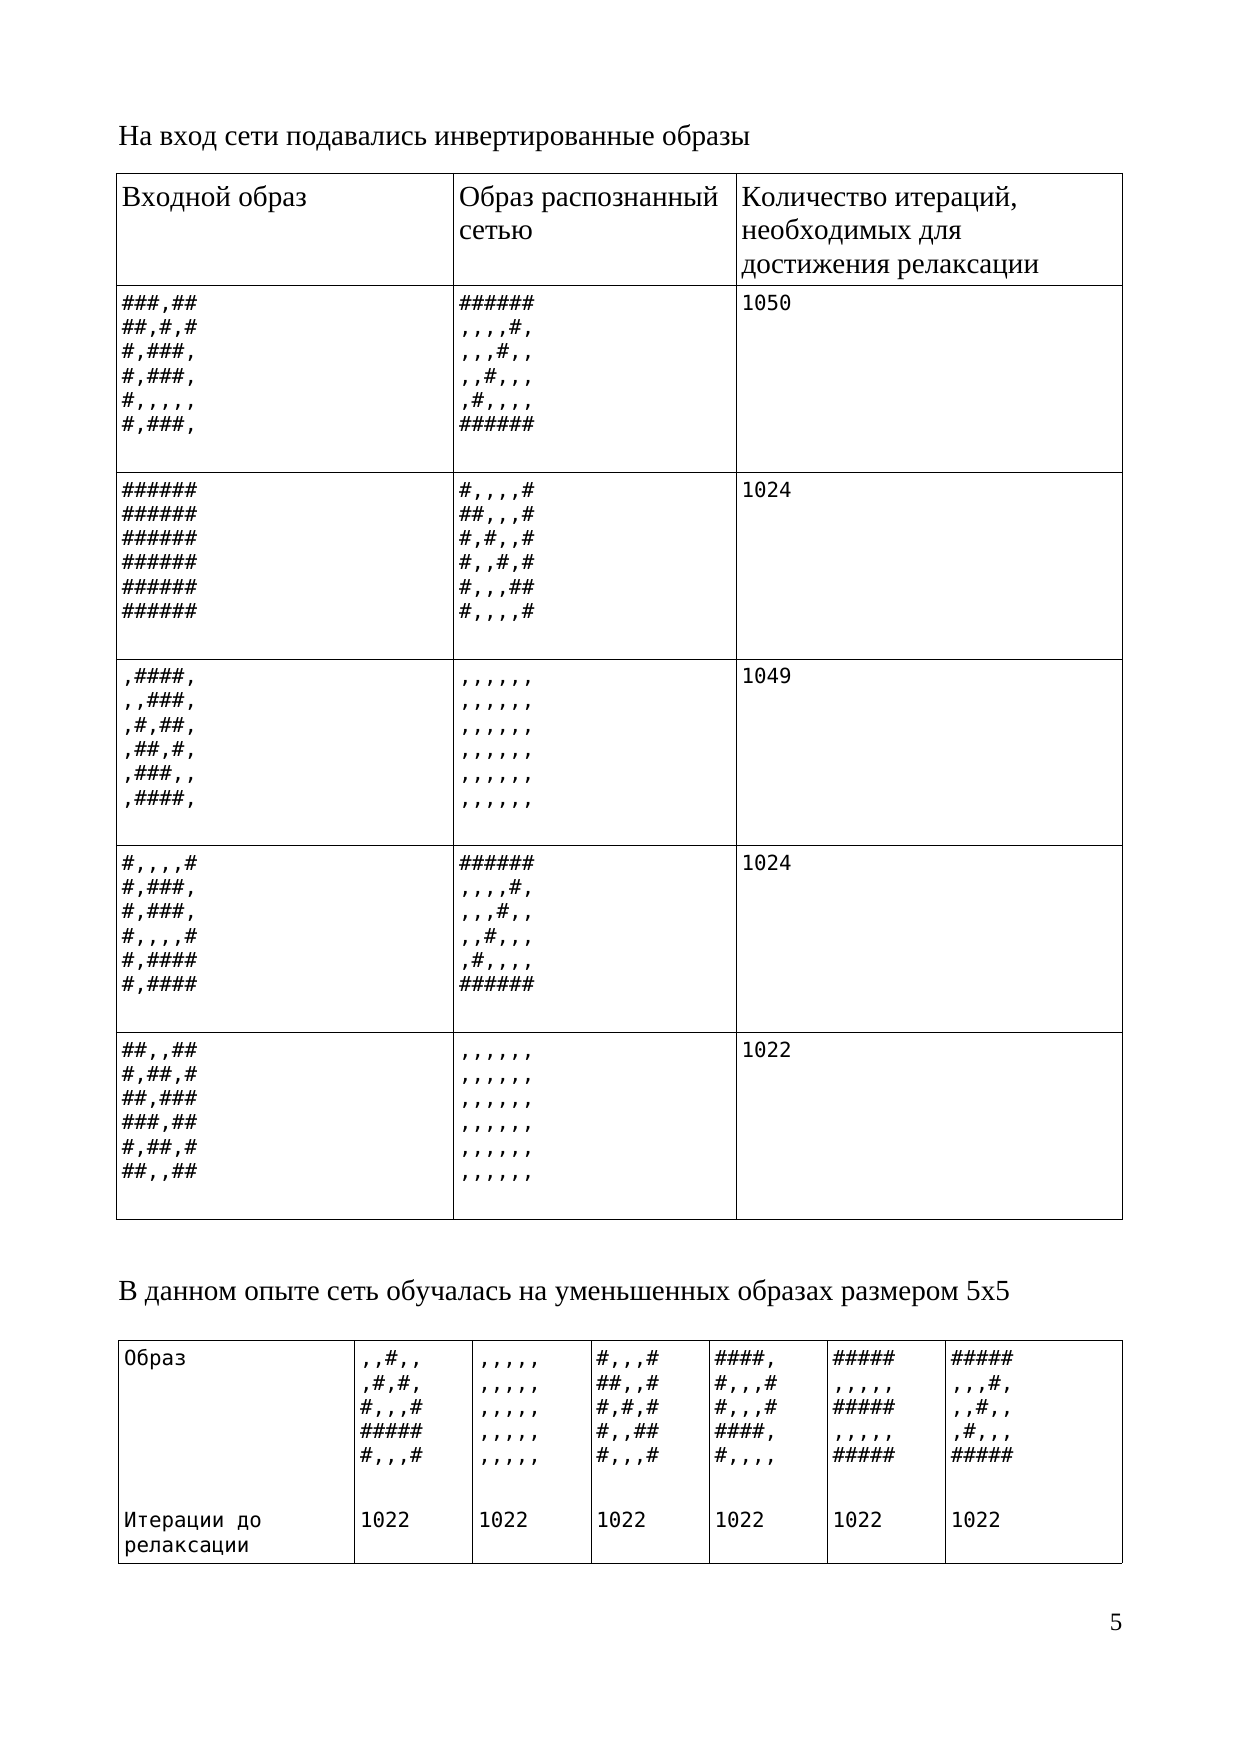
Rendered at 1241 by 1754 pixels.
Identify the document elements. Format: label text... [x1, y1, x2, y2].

table_cell Итерации до релаксации [119, 1503, 354, 1563]
table_cell ,,,,,, ,,,,,, ,,,,,, ,,,,,, ,,,,,, ,,,,,, [454, 660, 736, 845]
table_cell ,####, ,,###, ,#,##, ,##,#, ,###,, ,####, [117, 660, 453, 845]
table_cell 1022 [737, 1033, 1122, 1218]
table_header Образ распознанный сетью [454, 174, 736, 285]
table_cell ,,,,,, ,,,,,, ,,,,,, ,,,,,, ,,,,,, ,,,,,, [454, 1033, 736, 1218]
table_header #,,,# ##,,# #,#,# #,,## #,,,# [592, 1341, 709, 1503]
table_cell 1022 [946, 1503, 1122, 1563]
table_header ##### ,,,#, ,,#,, ,#,,, ##### [946, 1341, 1122, 1503]
table_header Входной образ [117, 174, 453, 285]
table_cell ###,## ##,#,# #,###, #,###, #,,,,, #,###, [117, 286, 453, 472]
table_cell #,,,,# ##,,,# #,#,,# #,,#,# #,,,## #,,,,# [454, 473, 736, 658]
table_cell 1024 [737, 473, 1122, 658]
table_cell 1022 [355, 1503, 472, 1563]
table_header Образ [119, 1341, 354, 1503]
table_cell 1050 [737, 286, 1122, 472]
table_cell 1022 [710, 1503, 827, 1563]
table_cell ###### ,,,,#, ,,,#,, ,,#,,, ,#,,,, ###### [454, 846, 736, 1032]
table_header ,,#,, ,#,#, #,,,# ##### #,,,# [355, 1341, 472, 1503]
table_cell 1022 [592, 1503, 709, 1563]
table_cell 1022 [828, 1503, 945, 1563]
table_cell 1049 [737, 660, 1122, 845]
table_cell 1022 [473, 1503, 591, 1563]
table_header Количество итераций, необходимых для достижения релаксации [737, 174, 1122, 285]
table_header ####, #,,,# #,,,# ####, #,,,, [710, 1341, 827, 1503]
table_cell 1024 [737, 846, 1122, 1032]
table_header ##### ,,,,, ##### ,,,,, ##### [828, 1341, 945, 1503]
text В данном опыте сеть обучалась на уменьшенных образах размером 5x5 [118, 1273, 1122, 1307]
table_cell ##,,## #,##,# ##,### ###,## #,##,# ##,,## [117, 1033, 453, 1218]
table_cell ###### ,,,,#, ,,,#,, ,,#,,, ,#,,,, ###### [454, 286, 736, 472]
table_header ,,,,, ,,,,, ,,,,, ,,,,, ,,,,, [473, 1341, 591, 1503]
table_cell #,,,,# #,###, #,###, #,,,,# #,#### #,#### [117, 846, 453, 1032]
table_cell ###### ###### ###### ###### ###### ###### [117, 473, 453, 658]
text На вход сети подавались инвертированные образы [118, 118, 1122, 152]
